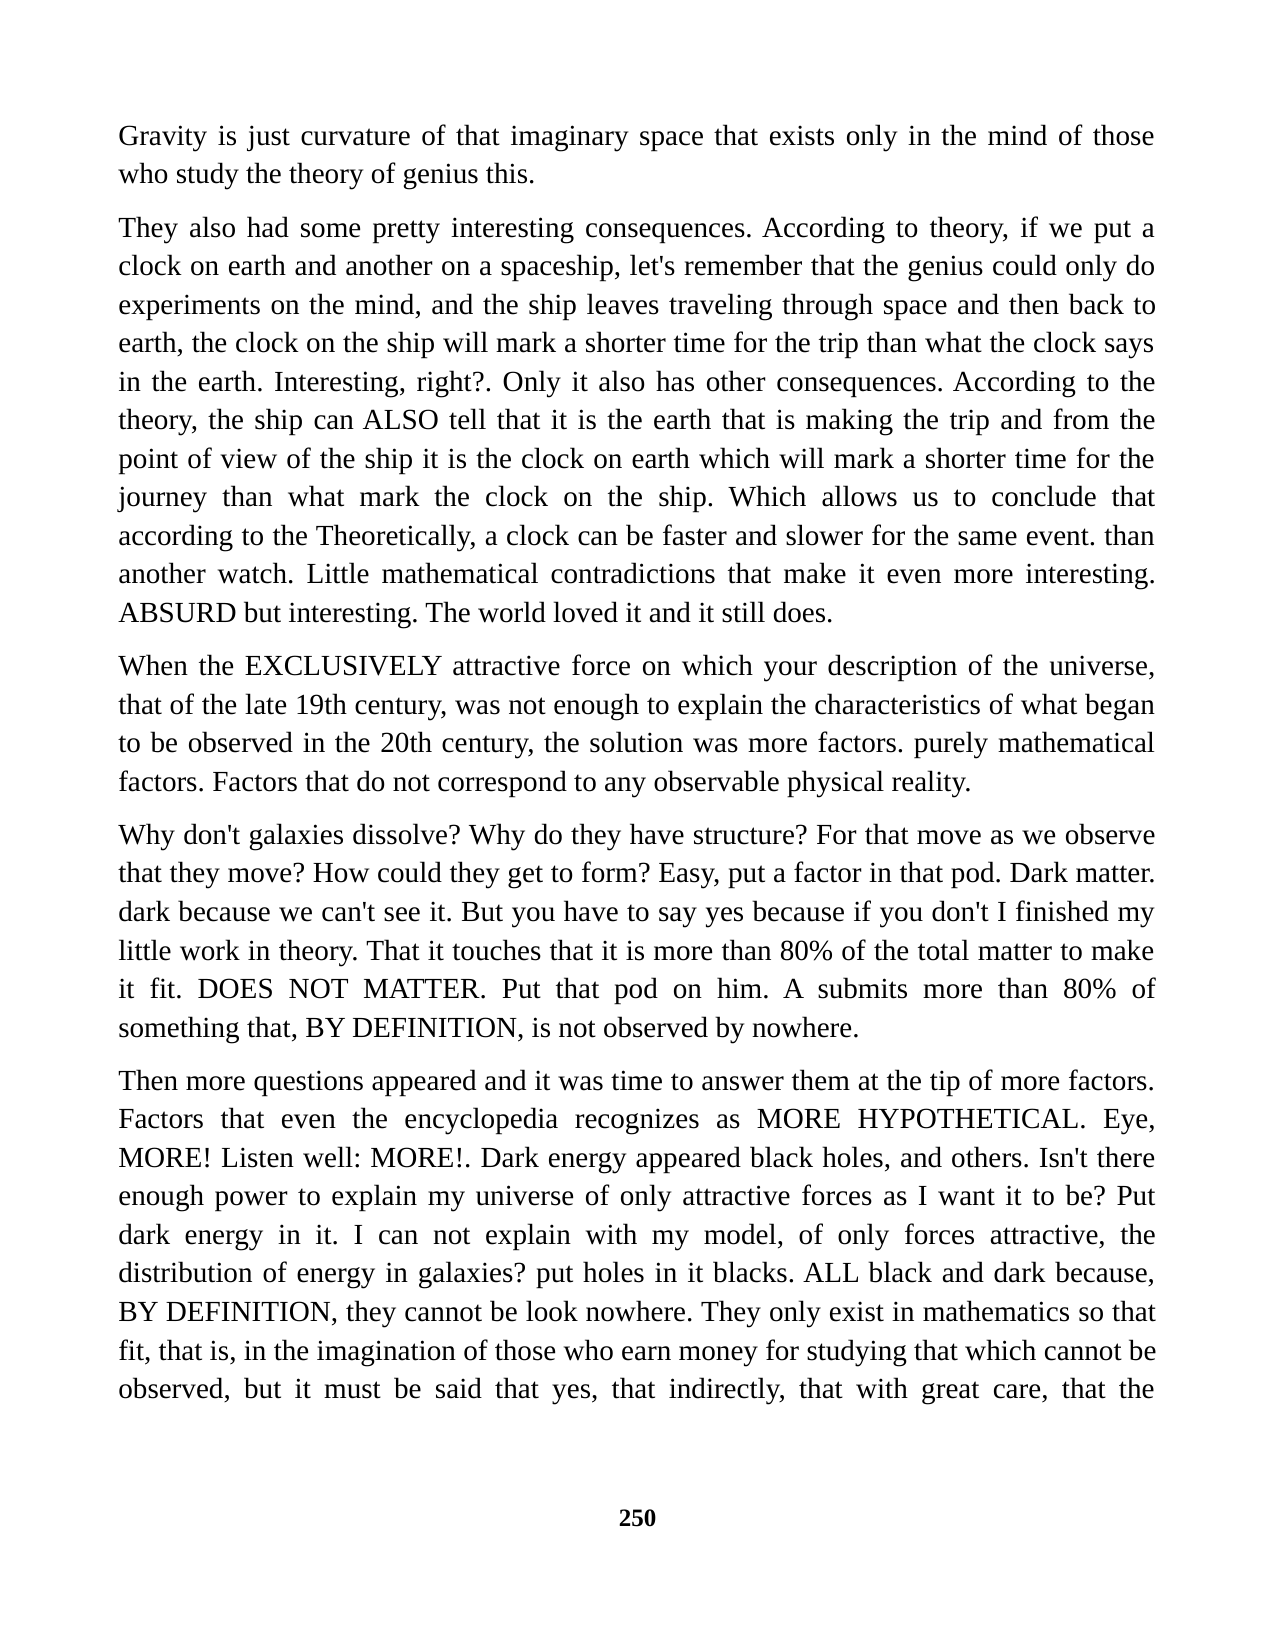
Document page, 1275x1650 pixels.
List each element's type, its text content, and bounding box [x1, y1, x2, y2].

text Why don't galaxies dissolve? Why do they have structure? For that move as we observe that they move? How could they get to form? Easy, put a factor in that pod. Dark matter. dark because we can't see it. But you have to say yes because if you don't I finished my little work in theory. That it touches that it is more than 80% of the total matter to make it fit. DOES NOT MATTER. Put that pod on him. A submits more than 80% of something that, BY DEFINITION, is not observed by nowhere. [118, 817, 1157, 1043]
text They also had some pretty interesting consequences. According to theory, if we put a clock on earth and another on a spaceship, let's remember that the genius could only do experiments on the mind, and the ship leaves traveling through space and then back to earth, the clock on the ship will mark a shorter time for the trip than what the clock says in the earth. Interesting, right?. Only it also has other consequences. According to the theory, the ship can ALSO tell that it is the earth that is making the trip and from the point of view of the ship it is the clock on earth which will mark a shorter time for the journey than what mark the clock on the ship. Which allows us to conclude that according to the Theoretically, a clock can be faster and slower for the same event. than another watch. Little mathematical contradictions that make it even more interesting. ABSURD but interesting. The world loved it and it still does. [118, 210, 1157, 629]
text Then more questions appeared and it was time to answer them at the tip of more factors. Factors that even the encyclopedia recognizes as MORE HYPOTHETICAL. Eye, MORE! Listen well: MORE!. Dark energy appeared black holes, and others. Isn't there enough power to explain my universe of only attractive forces as I want it to be? Put dark energy in it. I can not explain with my model, of only forces attractive, the distribution of energy in galaxies? put holes in it blacks. ALL black and dark because, BY DEFINITION, they cannot be look nowhere. They only exist in mathematics so that fit, that is, in the imagination of those who earn money for studying that which cannot be observed, but it must be said that yes, that indirectly, that with great care, that the [118, 1063, 1157, 1405]
text Gravity is just curvature of that imaginary space that exists only in the mind of those who study the theory of genius this. [118, 118, 1157, 190]
text When the EXCLUSIVELY attractive force on which your description of the universe, that of the late 19th century, was not enough to explain the characteristics of what began to be observed in the 20th century, the solution was more factors. purely mathematical factors. Factors that do not correspond to any observable physical reality. [118, 648, 1157, 797]
